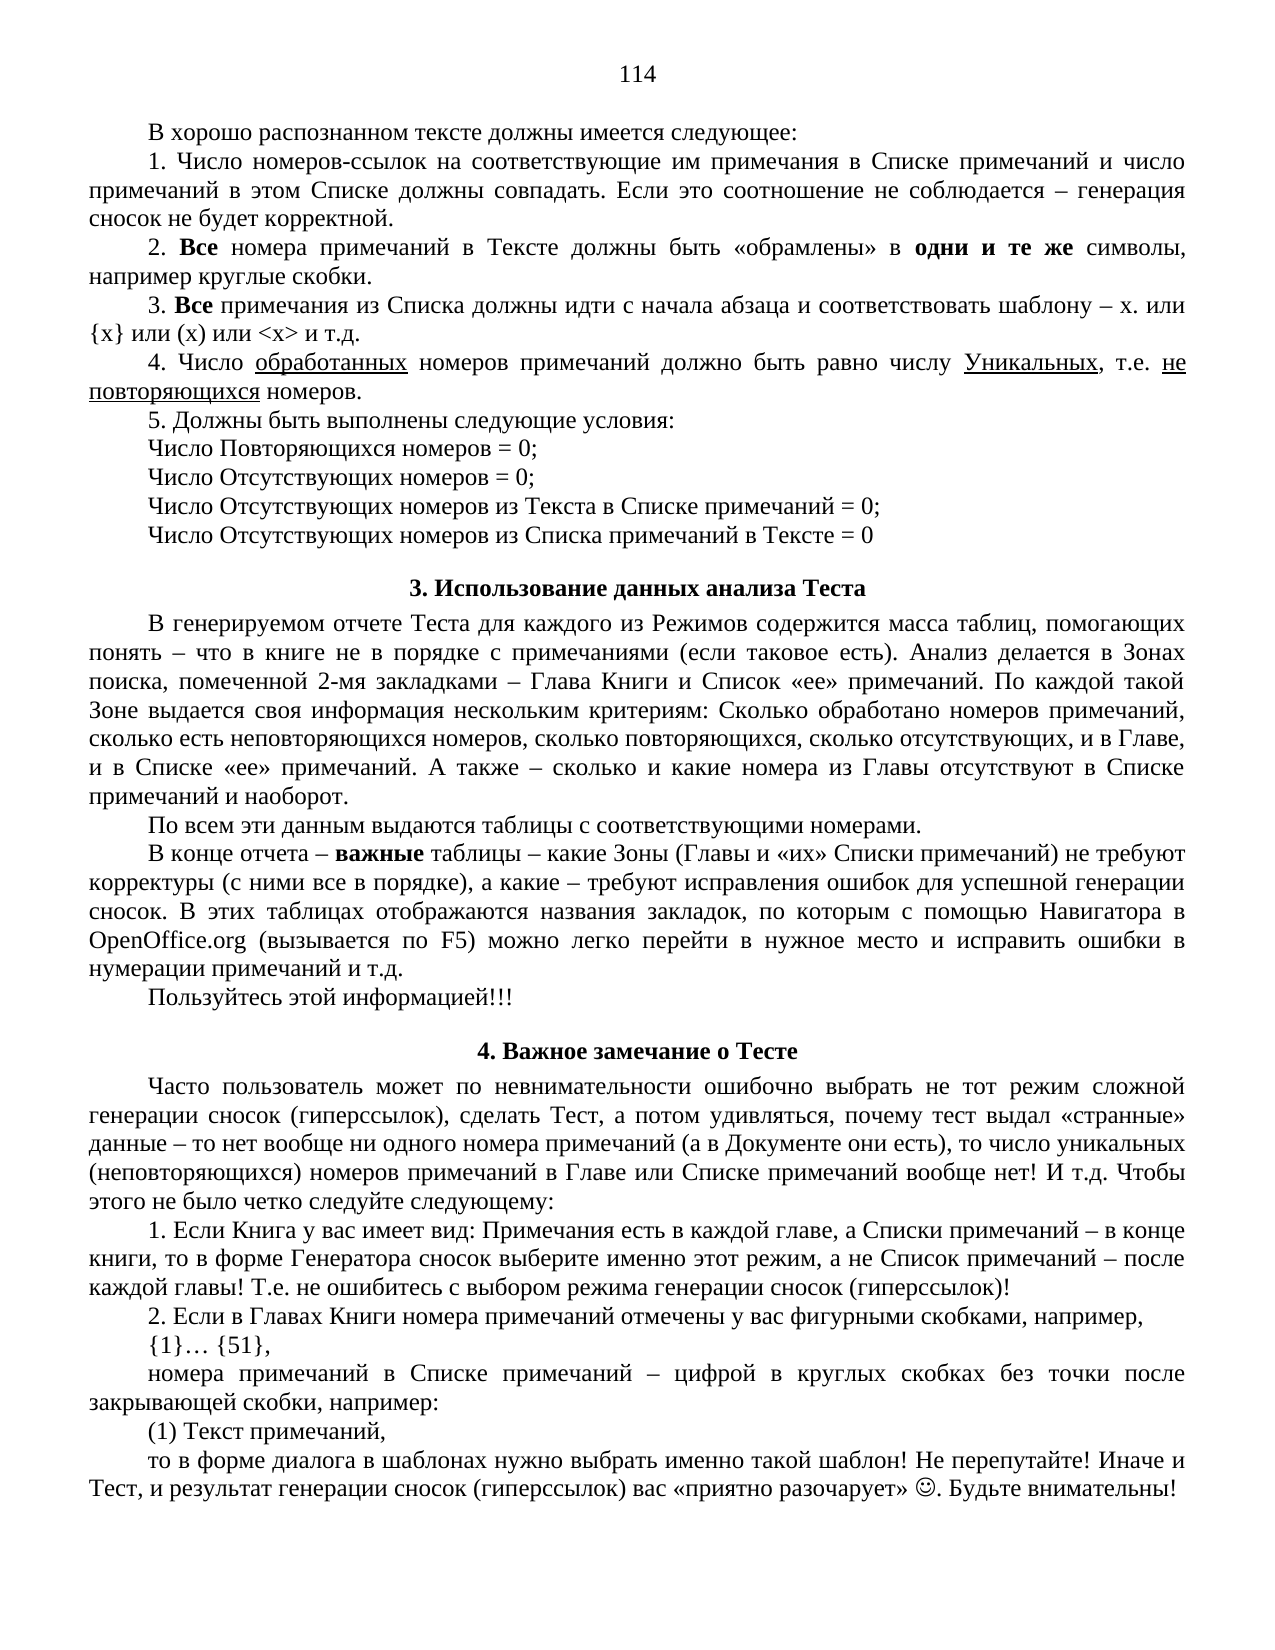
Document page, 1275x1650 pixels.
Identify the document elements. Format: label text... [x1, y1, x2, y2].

text номера примечаний в Списке примечаний – цифрой в круглых скобках без точки после закрывающей скобки, например: [89, 1358, 1186, 1416]
text Часто пользователь может по невнимательности ошибочно выбрать не тот режим сложной генерации сносок (гиперссылок), сделать Тест, а потом удивляться, почему тест выдал «странные» данные – то нет вообще ни одного номера примечаний (а в Документе они есть), то число уникальных (неповторяющихся) номеров примечаний в Главе или Списке примечаний вообще нет! И т.д. Чтобы этого не было четко следуйте следующему: [89, 1071, 1186, 1215]
text Число Отсутствующих номеров = 0; [89, 462, 1186, 491]
text 2. Если в Главах Книги номера примечаний отмечены у вас фигурными скобками, например, [89, 1301, 1186, 1330]
text В хорошо распознанном тексте должны имеется следующее: [89, 117, 1186, 146]
text 1. Если Книга у вас имеет вид: Примечания есть в каждой главе, а Списки примечаний – в конце книги, то в форме Генератора сносок выберите именно этот режим, а не Список примечаний – после каждой главы! Т.е. не ошибитесь с выбором режима генерации сносок (гиперссылок)! [89, 1215, 1186, 1301]
subtitle 3. Использование данных анализа Теста [89, 573, 1186, 602]
text то в форме диалога в шаблонах нужно выбрать именно такой шаблон! Не перепутайте! Иначе и Тест, и результат генерации сносок (гиперссылок) вас «приятно разочарует» . Будьте внимательны! [89, 1445, 1186, 1502]
text Число Повторяющихся номеров = 0; [89, 433, 1186, 462]
text 4. Число обработанных номеров примечаний должно быть равно числу Уникальных, т.е. не повторяющихся номеров. [89, 347, 1186, 405]
text Число Отсутствующих номеров из Списка примечаний в Тексте = 0 [89, 520, 1186, 548]
text Число Отсутствующих номеров из Текста в Списке примечаний = 0; [89, 491, 1186, 520]
text 1. Число номеров-ссылок на соответствующие им примечания в Списке примечаний и число примечаний в этом Списке должны совпадать. Если это соотношение не соблюдается – генерация сносок не будет корректной. [89, 146, 1186, 232]
subtitle 4. Важное замечание о Тесте [89, 1036, 1186, 1065]
text В конце отчета – важные таблицы – какие Зоны (Главы и «их» Списки примечаний) не требуют корректуры (с ними все в порядке), а какие – требуют исправления ошибок для успешной генерации сносок. В этих таблицах отображаются названия закладок, по которым с помощью Навигатора в OpenOffice.org (вызывается по F5) можно легко перейти в нужное место и исправить ошибки в нумерации примечаний и т.д. [89, 838, 1186, 982]
text В генерируемом отчете Теста для каждого из Режимов содержится масса таблиц, помогающих понять – что в книге не в порядке с примечаниями (если таковое есть). Анализ делается в Зонах поиска, помеченной 2-мя закладками – Глава Книги и Список «ее» примечаний. По каждой такой Зоне выдается своя информация нескольким критериям: Сколько обработано номеров примечаний, сколько есть неповторяющихся номеров, сколько повторяющихся, сколько отсутствующих, и в Главе, и в Списке «ее» примечаний. А также – сколько и какие номера из Главы отсутствуют в Списке примечаний и наоборот. [89, 608, 1186, 810]
text Пользуйтесь этой информацией!!! [89, 982, 1186, 1011]
text 3. Все примечания из Списка должны идти с начала абзаца и соответствовать шаблону – x. или {x} или (x) или <x> и т.д. [89, 290, 1186, 347]
text {1}… {51}, [89, 1330, 1186, 1358]
text 5. Должны быть выполнены следующие условия: [89, 405, 1186, 433]
text По всем эти данным выдаются таблицы с соответствующими номерами. [89, 810, 1186, 838]
text (1) Текст примечаний, [89, 1416, 1186, 1445]
text 2. Все номера примечаний в Тексте должны быть «обрамлены» в одни и те же символы, например круглые скобки. [89, 232, 1186, 290]
